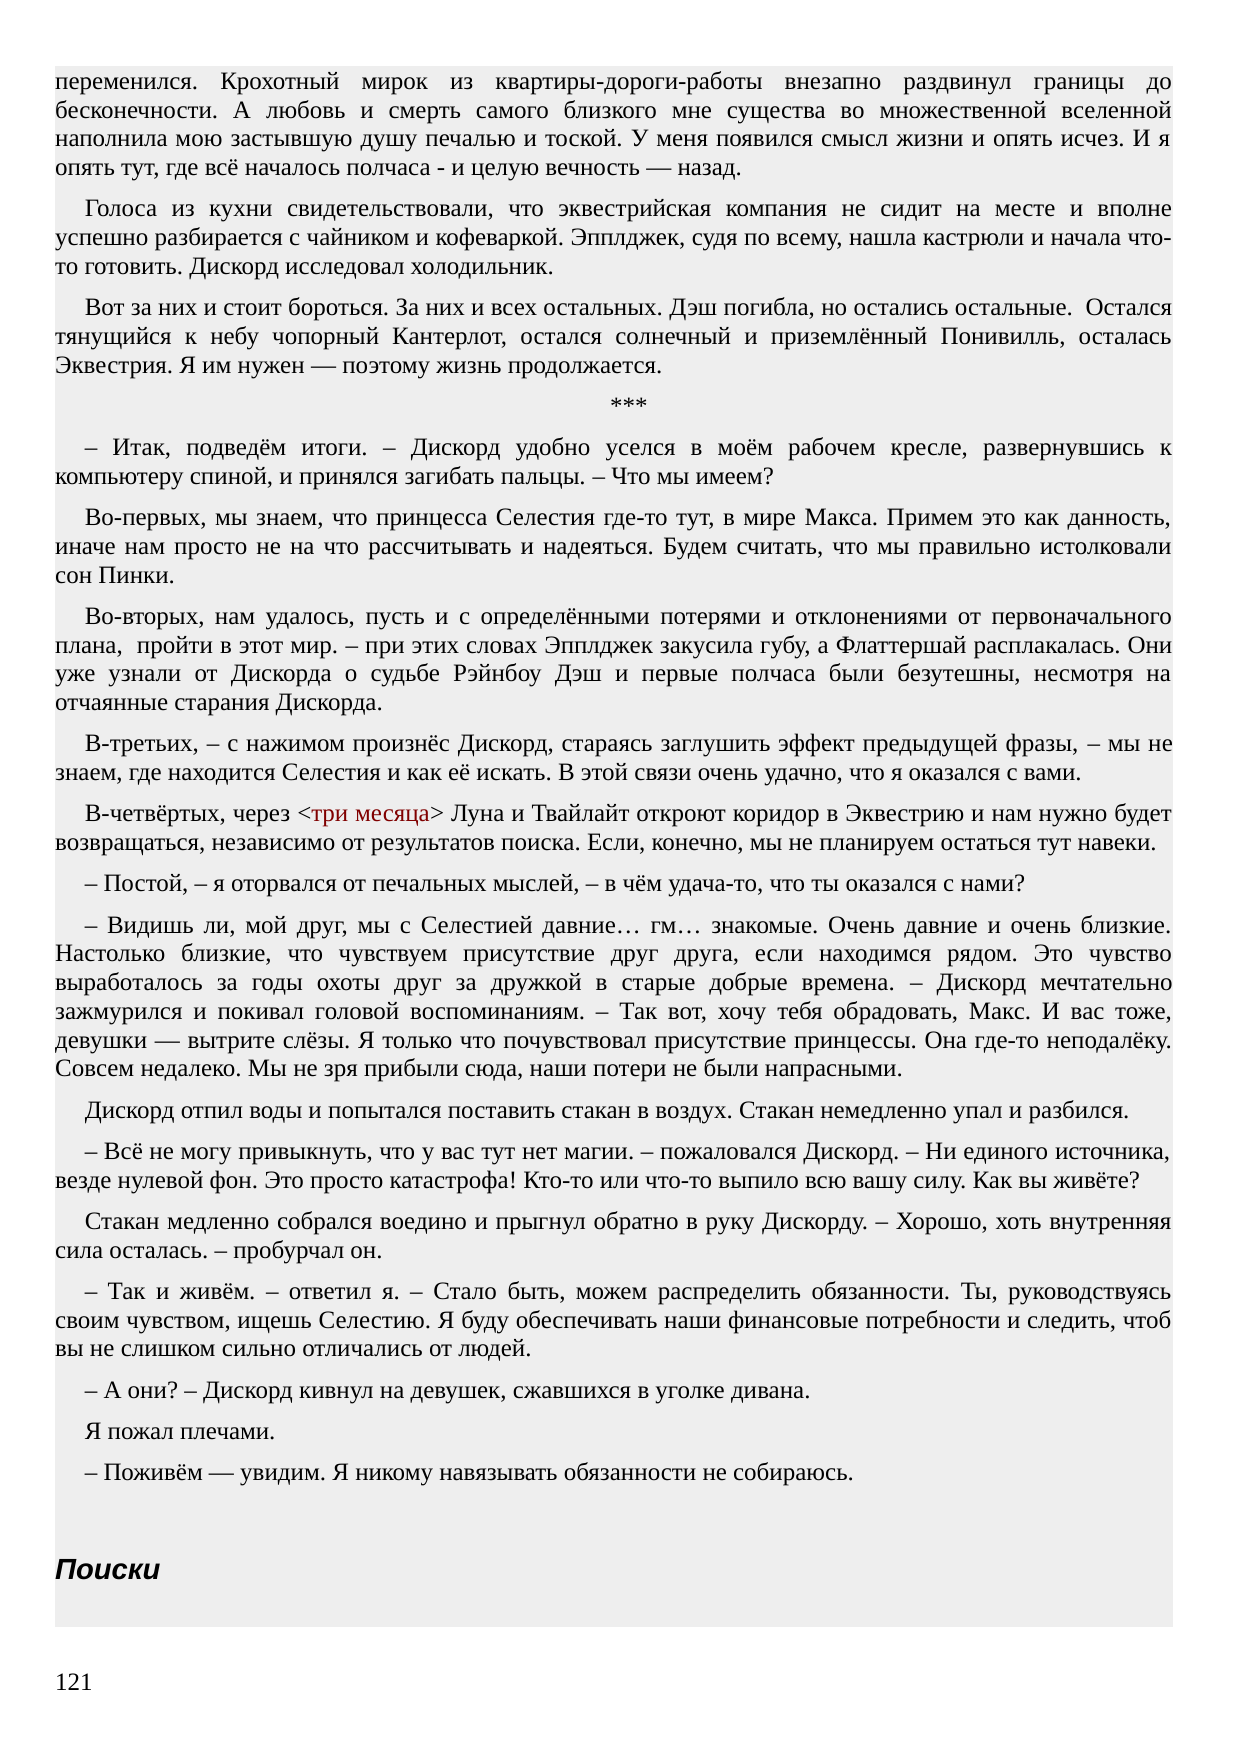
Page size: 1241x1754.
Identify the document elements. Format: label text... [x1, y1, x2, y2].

text – Итак, подведём итоги. – Дискорд удобно уселся в моём рабочем кресле, развернувшись к компьютеру спиной, и принялся загибать пальцы. – Что мы имеем? [55, 432, 1173, 490]
subtitle Поиски [55, 1552, 1173, 1586]
text – Постой, – я оторвался от печальных мыслей, – в чём удача-то, что ты оказался с нами? [55, 868, 1173, 897]
text переменился. Крохотный мирок из квартиры-дороги-работы внезапно раздвинул границы до бесконечности. А любовь и смерть самого близкого мне существа во множественной вселенной наполнила мою застывшую душу печалью и тоской. У меня появился смысл жизни и опять исчез. И я опять тут, где всё началось полчаса - и целую вечность — назад. [55, 66, 1173, 181]
text – Поживём — увидим. Я никому навязывать обязанности не собираюсь. [55, 1457, 1173, 1486]
text – Видишь ли, мой друг, мы с Селестией давние… гм… знакомые. Очень давние и очень близкие. Настолько близкие, что чувствуем присутствие друг друга, если находимся рядом. Это чувство выработалось за годы охоты друг за дружкой в старые добрые времена. – Дискорд мечтательно зажмурился и покивал головой воспоминаниям. – Так вот, хочу тебя обрадовать, Макс. И вас тоже, девушки — вытрите слёзы. Я только что почувствовал присутствие принцессы. Она где-то неподалёку. Совсем недалеко. Мы не зря прибыли сюда, наши потери не были напрасными. [55, 910, 1173, 1082]
text Во-вторых, нам удалось, пусть и с определёнными потерями и отклонениями от первоначального плана, пройти в этот мир. – при этих словах Эпплджек закусила губу, а Флаттершай расплакалась. Они уже узнали от Дискорда о судьбе Рэйнбоу Дэш и первые полчаса были безутешны, несмотря на отчаянные старания Дискорда. [55, 601, 1173, 716]
text В-третьих, – с нажимом произнёс Дискорд, стараясь заглушить эффект предыдущей фразы, – мы не знаем, где находится Селестия и как её искать. В этой связи очень удачно, что я оказался с вами. [55, 728, 1173, 786]
text Стакан медленно собрался воедино и прыгнул обратно в руку Дискорду. – Хорошо, хоть внутренняя сила осталась. – пробурчал он. [55, 1206, 1173, 1263]
text Во-первых, мы знаем, что принцесса Селестия где-то тут, в мире Макса. Примем это как данность, иначе нам просто не на что рассчитывать и надеяться. Будем считать, что мы правильно истолковали сон Пинки. [55, 502, 1173, 588]
text Дискорд отпил воды и попытался поставить стакан в воздух. Стакан немедленно упал и разбился. [55, 1095, 1173, 1123]
text – Всё не могу привыкнуть, что у вас тут нет магии. – пожаловался Дискорд. – Ни единого источника, везде нулевой фон. Это просто катастрофа! Кто-то или что-то выпило всю вашу силу. Как вы живёте? [55, 1136, 1173, 1193]
text Голоса из кухни свидетельствовали, что эквестрийская компания не сидит на месте и вполне успешно разбирается с чайником и кофеваркой. Эпплджек, судя по всему, нашла кастрюли и начала что-то готовить. Дискорд исследовал холодильник. [55, 193, 1173, 280]
text В-четвёртых, через <три месяца> Луна и Твайлайт откроют коридор в Эквестрию и нам нужно будет возвращаться, независимо от результатов поиска. Если, конечно, мы не планируем остаться тут навеки. [55, 798, 1173, 856]
text *** [55, 391, 1173, 420]
text – А они? – Дискорд кивнул на девушек, сжавшихся в уголке дивана. [55, 1375, 1173, 1403]
text – Так и живём. – ответил я. – Стало быть, можем распределить обязанности. Ты, руководствуясь своим чувством, ищешь Селестию. Я буду обеспечивать наши финансовые потребности и следить, чтоб вы не слишком сильно отличались от людей. [55, 1276, 1173, 1362]
text Я пожал плечами. [55, 1416, 1173, 1445]
text Вот за них и стоит бороться. За них и всех остальных. Дэш погибла, но остались остальные. Остался тянущийся к небу чопорный Кантерлот, остался солнечный и приземлённый Понивилль, осталась Эквестрия. Я им нужен — поэтому жизнь продолжается. [55, 292, 1173, 378]
